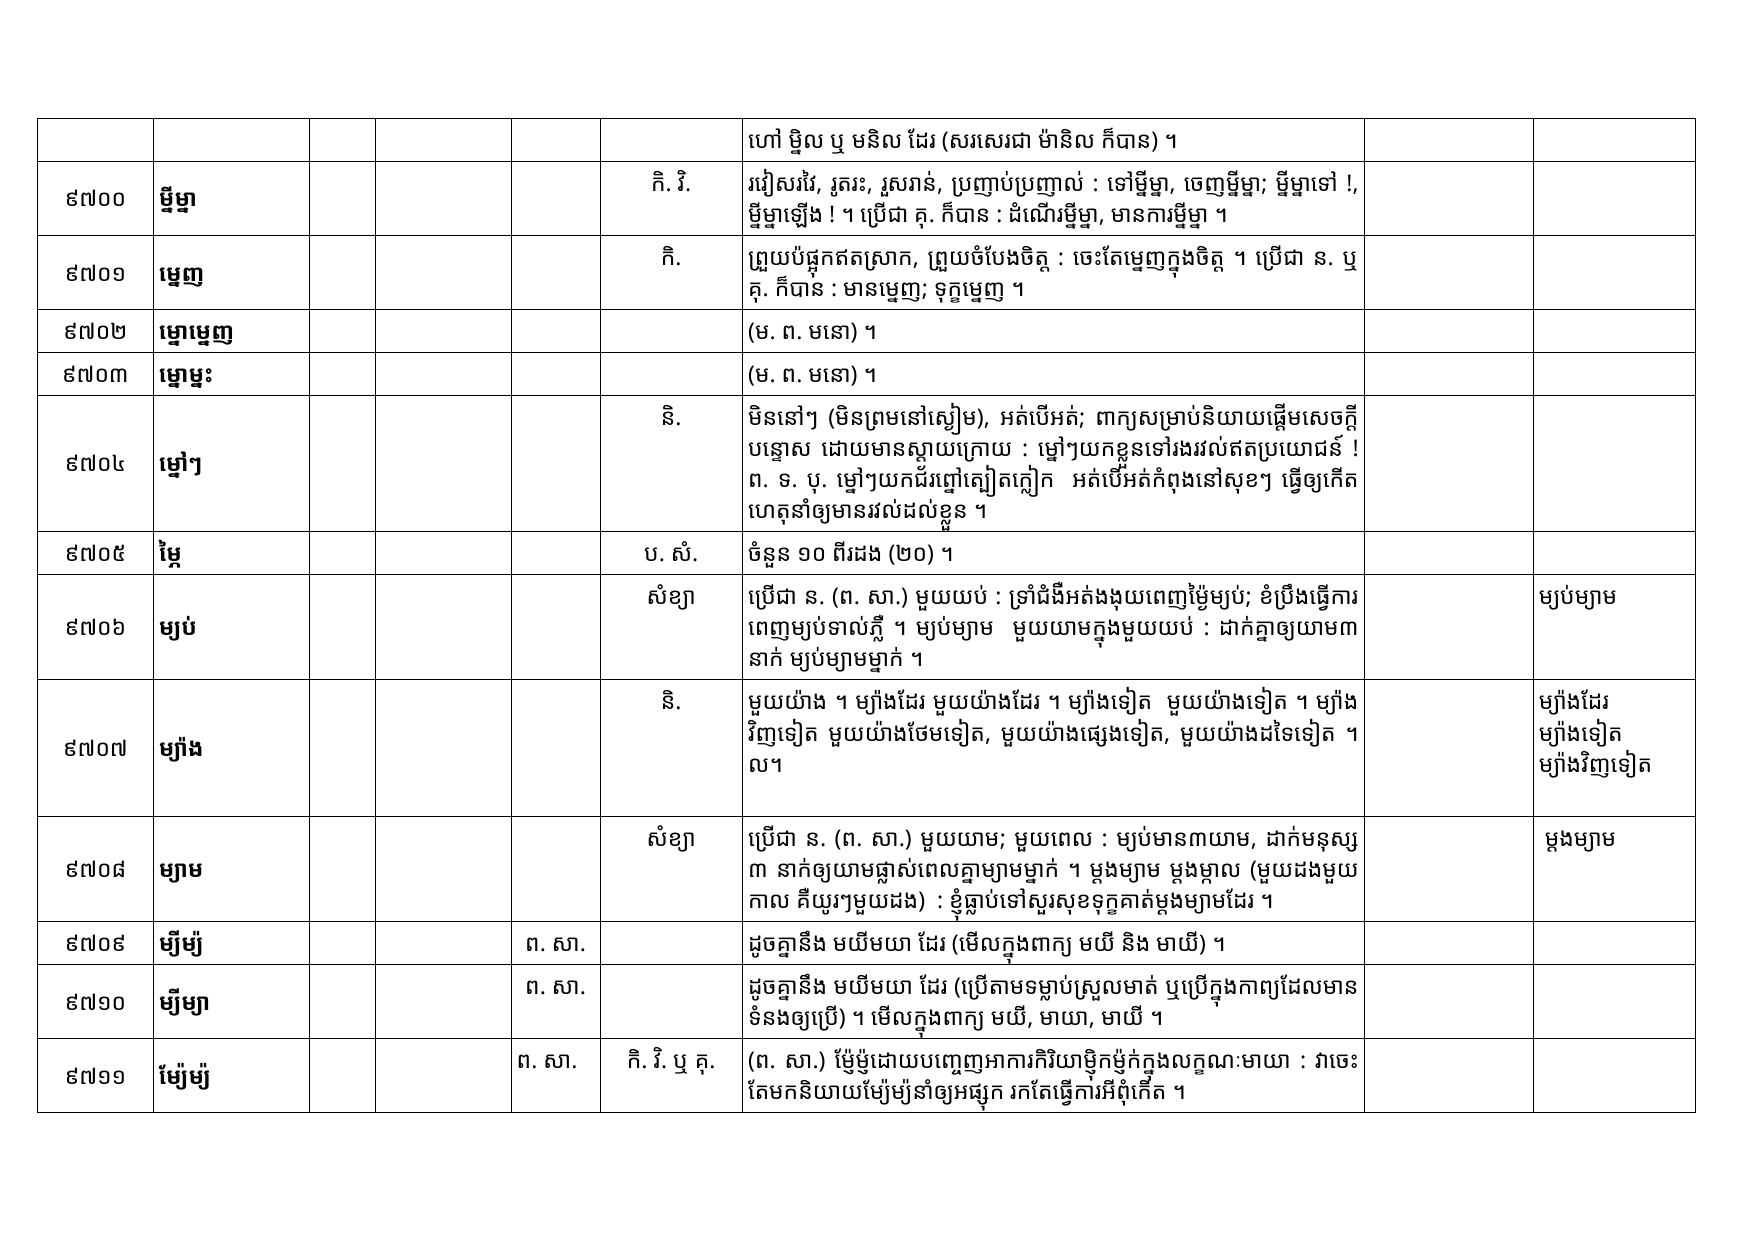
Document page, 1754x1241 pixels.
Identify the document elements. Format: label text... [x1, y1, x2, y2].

table_cell [310, 1039, 375, 1112]
table_cell សំខ្យា [601, 575, 742, 679]
table_cell [310, 353, 375, 395]
table_cell [512, 575, 600, 679]
table_cell [1365, 1039, 1533, 1112]
table_cell ម្នោម្នះ [154, 353, 309, 395]
table_cell [1534, 396, 1695, 531]
table_cell [376, 236, 511, 309]
table_cell [1534, 236, 1695, 309]
table_cell [1365, 119, 1533, 161]
table_cell [512, 310, 600, 352]
table_cell [512, 396, 600, 531]
table_cell [512, 236, 600, 309]
table_cell ម្ដង​ម្យាម [1534, 817, 1695, 921]
table_cell [512, 532, 600, 574]
table_cell [1365, 310, 1533, 352]
table_cell ម្យប់ [154, 575, 309, 679]
table_cell [310, 396, 375, 531]
table_cell ម្នៅ​ៗ [154, 396, 309, 531]
table_cell ម្យីម្យា [154, 965, 309, 1038]
table_cell [601, 965, 742, 1038]
table_cell [310, 310, 375, 352]
table_cell ម្នោម្នេញ [154, 310, 309, 352]
table_cell [601, 353, 742, 395]
table_cell ៩៧០១ [38, 236, 153, 309]
table_cell [376, 162, 511, 235]
table_cell [1365, 162, 1533, 235]
table_cell សំខ្យា [601, 817, 742, 921]
table_cell ៩៧០៤ [38, 396, 153, 531]
table_cell ៩៧០៣ [38, 353, 153, 395]
table_cell ៩៧០២ [38, 310, 153, 352]
table_cell [1365, 236, 1533, 309]
table_cell ហៅ ម្និល ឬ មនិល ដែរ (សរសេរ​ជា ម៉ានិល ក៏​បាន) ។ [743, 119, 1364, 161]
table_cell [512, 162, 600, 235]
table_cell (ម. ព. មនោ) ។ [743, 310, 1364, 352]
table_cell [310, 922, 375, 964]
table_cell ម្យាម [154, 817, 309, 921]
table_cell កិ. វិ. ឬ គុ. [601, 1039, 742, 1112]
table_cell [1365, 396, 1533, 531]
table_cell ម្យ៉ែម្យ៉ [154, 1039, 309, 1112]
table_cell មិន​នៅ​ៗ (មិន​ព្រម​នៅ​ស្ងៀម), អត់​បើ​អត់; ពាក្យ​សម្រាប់​និយាយ​ផ្ដើម​សេចក្ដី​បន្ទោស ដោយ​មាន​ស្ដាយ​ក្រោយ : ម្នៅ​ៗ​យក​ខ្លួន​ទៅ​រង​រវល់​ឥត​ប្រយោជន៍ ! ព. ទ. បុ. ម្នៅ​ៗ​យក​ជ័រ​ព្នៅ​ត្បៀត​ក្លៀក អត់​បើ​អត់​កំពុង​នៅ​សុខ​ៗ ធ្វើ​ឲ្យ​កើត​ហេតុ​នាំ​ឲ្យ​មាន​រវល់​ដល់​ខ្លួន ។ [743, 396, 1364, 531]
table_cell [601, 310, 742, 352]
table_cell ព. សា. [512, 965, 600, 1038]
table_cell [1534, 922, 1695, 964]
table_cell [1365, 965, 1533, 1038]
table_cell ម្យីម្យ៉ [154, 922, 309, 964]
table_cell [376, 532, 511, 574]
table_cell ៩៧០៦ [38, 575, 153, 679]
table_cell ប្រើ​ជា ន. (ព. សា.) មួយ​យប់ : ទ្រាំ​ជំងឺ​អត់​ងងុយ​ពេញ​ម្ង៉ៃ​ម្យប់; ខំ​ប្រឹង​ធ្វើ​ការ​ពេញ​ម្យប់​ទាល់​ភ្លឺ ។ ម្យប់​ម្យាម មួយ​យាម​ក្នុង​មួយ​យប់ : ដាក់​គ្នា​ឲ្យ​យាម​៣​នាក់ ម្យប់​ម្យាម​ម្នាក់ ។ [743, 575, 1364, 679]
table_cell ចំនួន ១០ ពីរ​ដង (២០) ។ [743, 532, 1364, 574]
table_cell [601, 922, 742, 964]
table_cell [1534, 353, 1695, 395]
table_cell [512, 353, 600, 395]
table_cell [310, 236, 375, 309]
table_cell [1365, 680, 1533, 816]
table_cell មួយ​យ៉ាង ។ ម្យ៉ាង​ដែរ មួយ​យ៉ាង​ដែរ ។ ម្យ៉ាង​ទៀត មួយ​យ៉ាង​ទៀត ។ ម្យ៉ាង​វិញ​ទៀត មួយ​យ៉ាង​ថែម​ទៀត, មួយ​យ៉ាង​ផ្សេង​ទៀត, មួយ​យ៉ាង​ដទៃ​ទៀត ។ល។ [743, 680, 1364, 816]
table_cell [154, 119, 309, 161]
table_cell កិ. [601, 236, 742, 309]
table_cell ព. សា. [512, 922, 600, 964]
table_cell [1365, 575, 1533, 679]
table_cell ៩៧១០ [38, 965, 153, 1038]
table_cell និ. [601, 680, 742, 816]
table_cell ម្យប់​ម្យាម [1534, 575, 1695, 679]
table_cell ៩៧១១ [38, 1039, 153, 1112]
table_cell (ព. សា.) ម្ញ៉ែម្ញ៉​ដោយ​បញ្ចេញ​អាការ​កិរិយា​ម្ញ៉ិកម្ញ៉ក់​ក្នុង​លក្ខណៈ​មាយា : វា​ចេះ​តែ​មក​និយាយ​ម្យ៉ែម្យ៉​នាំ​ឲ្យ​អផ្សុក រក​តែ​ធ្វើ​ការ​អី​ពុំ​កើត ។ [743, 1039, 1364, 1112]
table_cell ម្នីម្នា [154, 162, 309, 235]
table_cell [1534, 532, 1695, 574]
table_cell និ. [601, 396, 742, 531]
table_cell [1365, 353, 1533, 395]
table_cell ម្ភៃ [154, 532, 309, 574]
table_cell កិ. វិ. [601, 162, 742, 235]
table_cell [376, 396, 511, 531]
table_cell [512, 817, 600, 921]
table_cell [310, 817, 375, 921]
table_cell ប. សំ. [601, 532, 742, 574]
table_cell [310, 965, 375, 1038]
table_cell ៩៧០៩ [38, 922, 153, 964]
table_cell [376, 680, 511, 816]
table_cell [376, 965, 511, 1038]
table_cell [310, 680, 375, 816]
table_cell [1534, 1039, 1695, 1112]
table_cell [376, 353, 511, 395]
table_cell [310, 162, 375, 235]
table_cell រវៀស​រវៃ, រូតរះ, រួសរាន់, ប្រញាប់​ប្រញាល់ : ទៅ​ម្នីម្នា, ចេញ​ម្នីម្នា; ម្នីម្នា​ទៅ !, ម្នីម្នា​ឡើង ! ។ ប្រើ​ជា គុ. ក៏​បាន : ដំណើរ​ម្នីម្នា, មាន​ការ​ម្នីម្នា ។ [743, 162, 1364, 235]
table_cell [512, 119, 600, 161]
table_cell [310, 532, 375, 574]
table_cell [376, 817, 511, 921]
table_cell (ម. ព. មនោ) ។ [743, 353, 1364, 395]
table_cell [1534, 162, 1695, 235]
table_cell ម្នេញ [154, 236, 309, 309]
table_cell ម្យ៉ាង​ដែរ ម្យ៉ាង​ទៀត ម្យ៉ាង​វិញ​ទៀត [1534, 680, 1695, 816]
table_cell ប្រើ​ជា ន. (ព. សា.) មួយ​យាម; មួយ​ពេល : ម្យប់​មាន​៣​យាម, ដាក់​មនុស្ស ៣ នាក់​ឲ្យ​យាម​ផ្លាស់​ពេល​គ្នា​ម្យាម​ម្នាក់ ។ ម្ដង​ម្យាម ម្ដង​ម្កាល (មួយ​ដង​មួយ​កាល គឺ​យូរ​ៗ​មួយ​ដង) : ខ្ញុំ​ធ្លាប់​ទៅ​សួរ​សុខ​ទុក្ខ​គាត់​ម្ដង​ម្យាម​ដែរ ។ [743, 817, 1364, 921]
table_cell [376, 575, 511, 679]
table_cell [601, 119, 742, 161]
table_cell ៩៧០៥ [38, 532, 153, 574]
table_cell [376, 1039, 511, 1112]
table_cell [1365, 532, 1533, 574]
table_cell [1365, 817, 1533, 921]
table_cell ព. សា. [512, 1039, 600, 1112]
table_cell [1534, 310, 1695, 352]
table_cell [310, 119, 375, 161]
table_cell ៩៧០៨ [38, 817, 153, 921]
table_cell [310, 575, 375, 679]
table_cell ម្យ៉ាង [154, 680, 309, 816]
table_cell [512, 680, 600, 816]
table_cell ៩៧០០ [38, 162, 153, 235]
table_cell [376, 119, 511, 161]
table_cell [1534, 965, 1695, 1038]
table_cell ព្រួយ​ប៉ផ្អុក​ឥត​ស្រាក, ព្រួយ​ចំបែង​ចិត្ត : ចេះ​តែ​ម្នេញ​ក្នុង​ចិត្ត ។ ប្រើ​ជា ន. ឬ គុ. ក៏​បាន : មាន​ម្នេញ; ទុក្ខ​ម្នេញ ។ [743, 236, 1364, 309]
table_cell [376, 310, 511, 352]
table_cell ៩៧០៧ [38, 680, 153, 816]
table_cell ដូច​គ្នា​នឹង មយីមយា ដែរ (ប្រើ​តាម​ទម្លាប់​ស្រួល​មាត់ ឬ​ប្រើ​ក្នុង​កាព្យ​ដែល​មាន​ទំនង​ឲ្យ​ប្រើ) ។ មើល​ក្នុង​ពាក្យ មយី, មាយា, មាយី ។ [743, 965, 1364, 1038]
table_cell [1534, 119, 1695, 161]
table_cell [38, 119, 153, 161]
table_cell [376, 922, 511, 964]
table_cell [1365, 922, 1533, 964]
table_cell ដូច​គ្នា​នឹង មយីមយា ដែរ (មើល​ក្នុង​ពាក្យ មយី និង មាយី) ។ [743, 922, 1364, 964]
